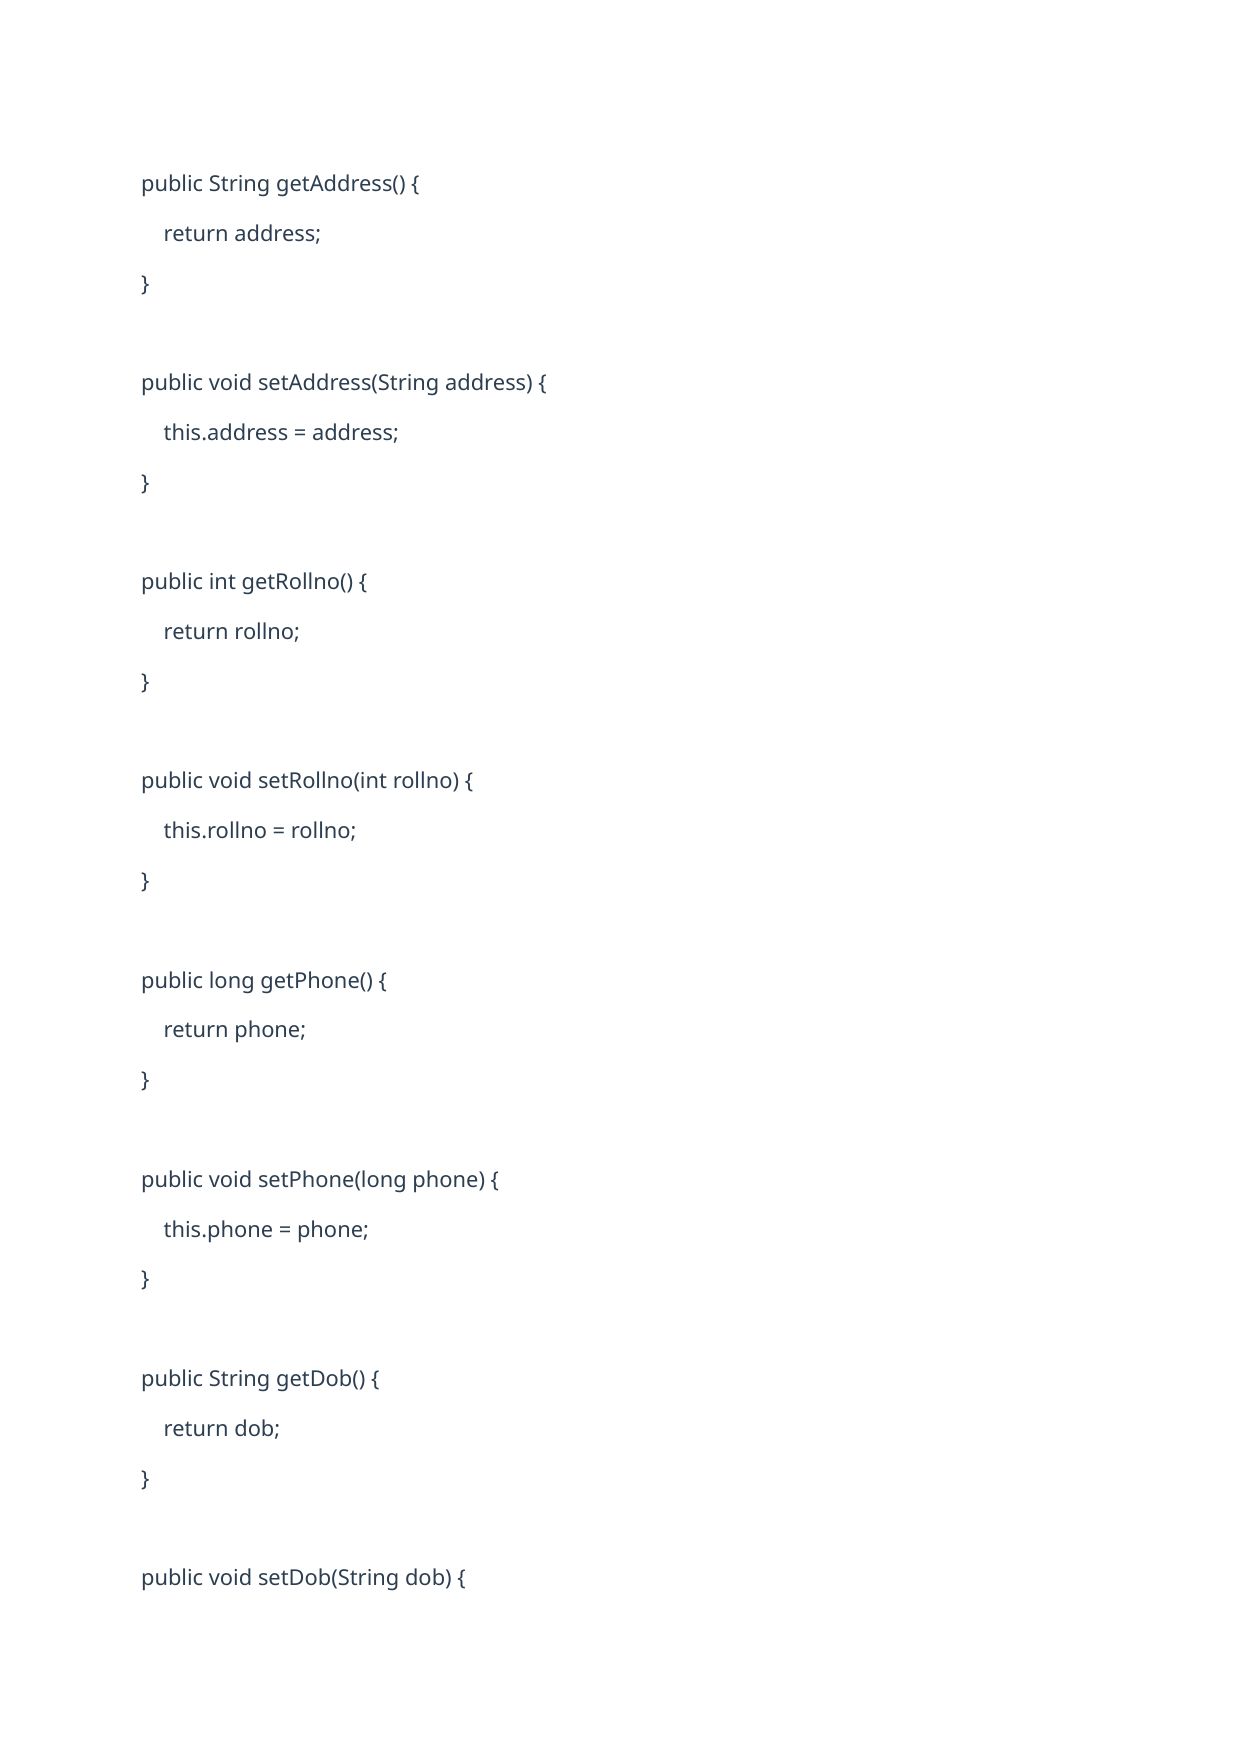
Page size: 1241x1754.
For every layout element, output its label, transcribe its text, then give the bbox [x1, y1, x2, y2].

text } [118, 865, 1122, 895]
text } [118, 1064, 1122, 1094]
text } [118, 1462, 1122, 1492]
text public void setAddress(String address) { [118, 367, 1122, 397]
text public int getRollno() { [118, 566, 1122, 596]
text this.rollno = rollno; [118, 815, 1122, 845]
text return address; [118, 218, 1122, 247]
text this.phone = phone; [118, 1213, 1122, 1243]
text return phone; [118, 1014, 1122, 1044]
text } [118, 666, 1122, 696]
text public void setRollno(int rollno) { [118, 765, 1122, 795]
text return rollno; [118, 616, 1122, 646]
text } [118, 267, 1122, 297]
text this.address = address; [118, 417, 1122, 447]
text public String getAddress() { [118, 168, 1122, 198]
text } [118, 1263, 1122, 1293]
text public void setDob(String dob) { [118, 1562, 1122, 1592]
text } [118, 467, 1122, 496]
text return dob; [118, 1413, 1122, 1442]
text public long getPhone() { [118, 964, 1122, 994]
text public String getDob() { [118, 1363, 1122, 1393]
text public void setPhone(long phone) { [118, 1164, 1122, 1193]
